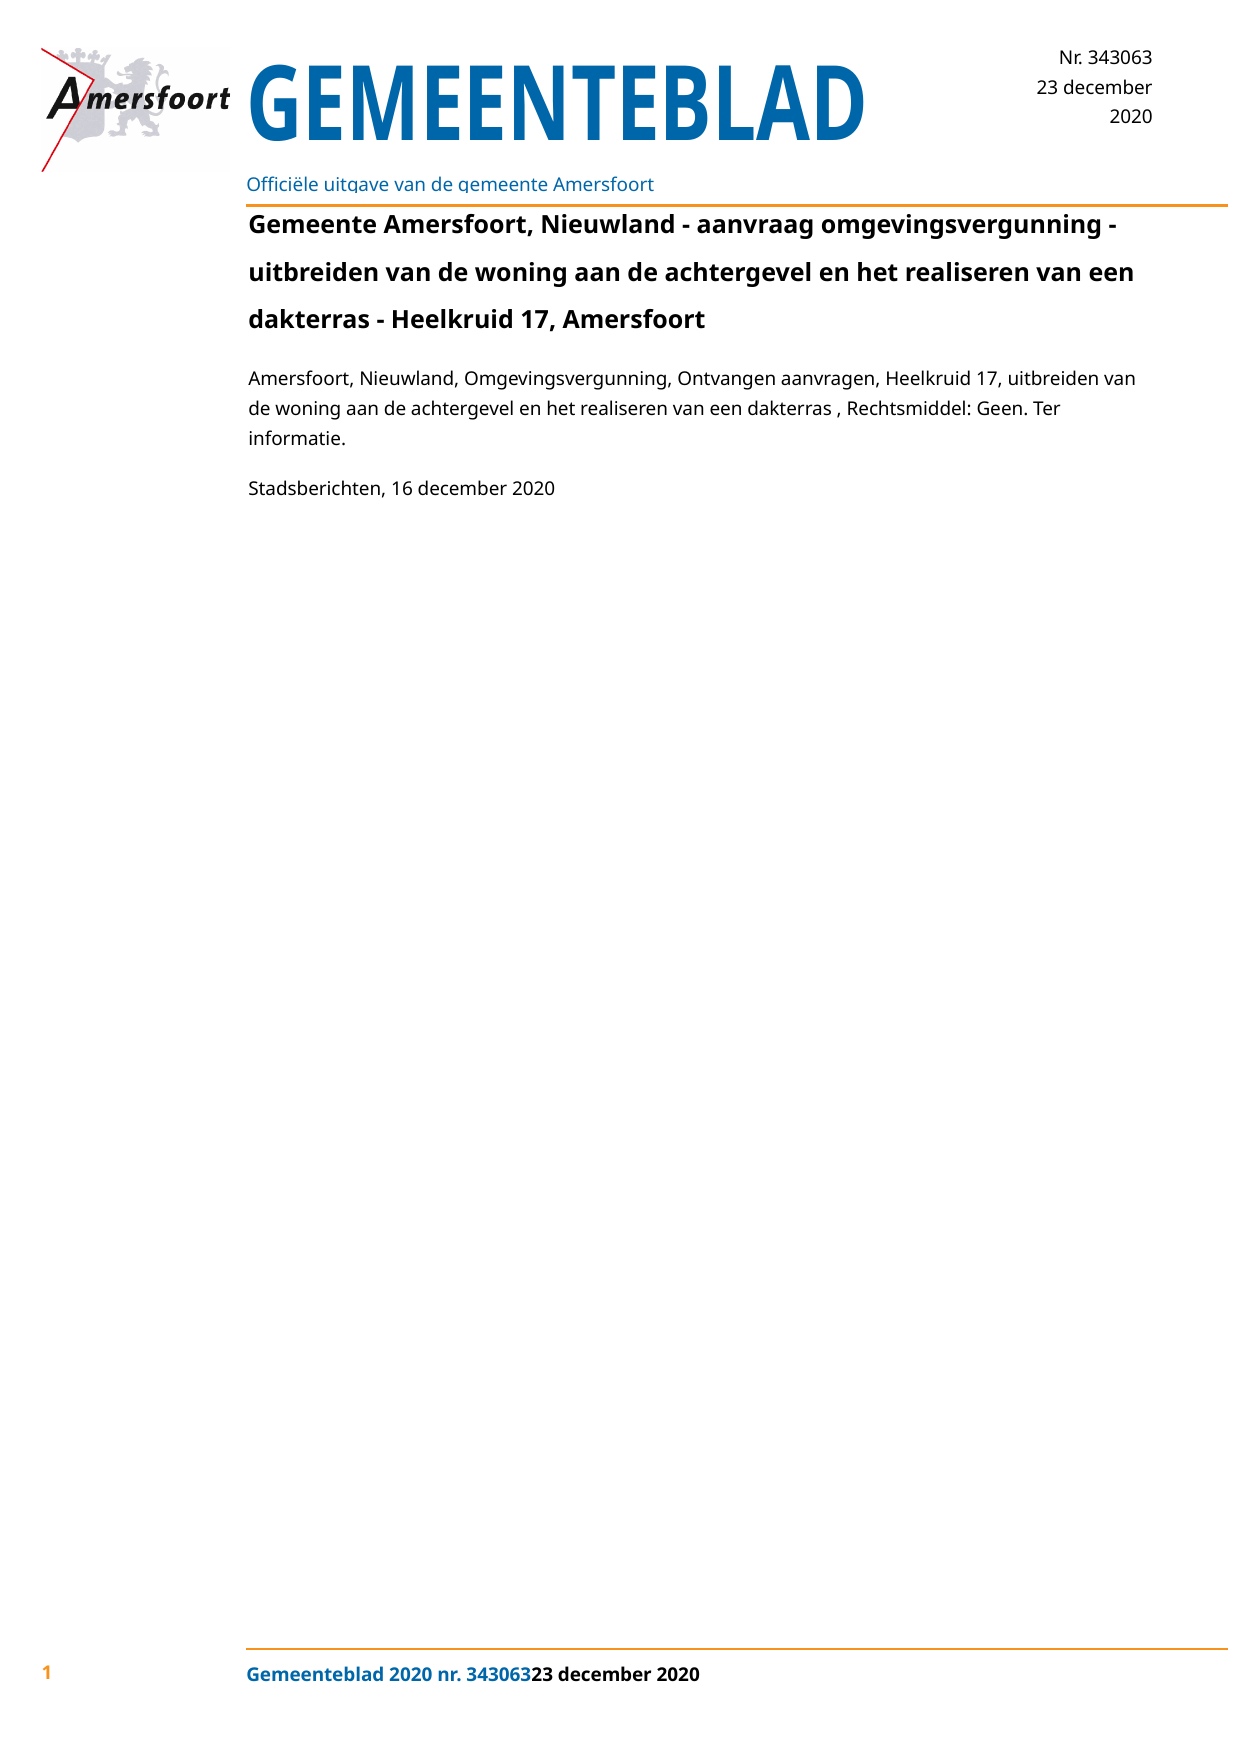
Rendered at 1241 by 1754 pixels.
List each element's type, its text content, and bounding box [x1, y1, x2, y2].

text Amersfoort, Nieuwland, Omgevingsvergunning, Ontvangen aanvragen, Heelkruid 17, uitbreiden van de woning aan de achtergevel en het realiseren van een dakterras , Rechtsmiddel: Geen. Ter informatie. [248, 366, 1152, 450]
picture [41, 47, 231, 172]
text Stadsberichten, 16 december 2020 [248, 475, 1152, 501]
text Gemeente Amersfoort, Nieuwland - aanvraag omgevingsvergunning - uitbreiden van de woning aan de achtergevel en het realiseren van een dakterras - Heelkruid 17, Amersfoort [248, 207, 1152, 336]
